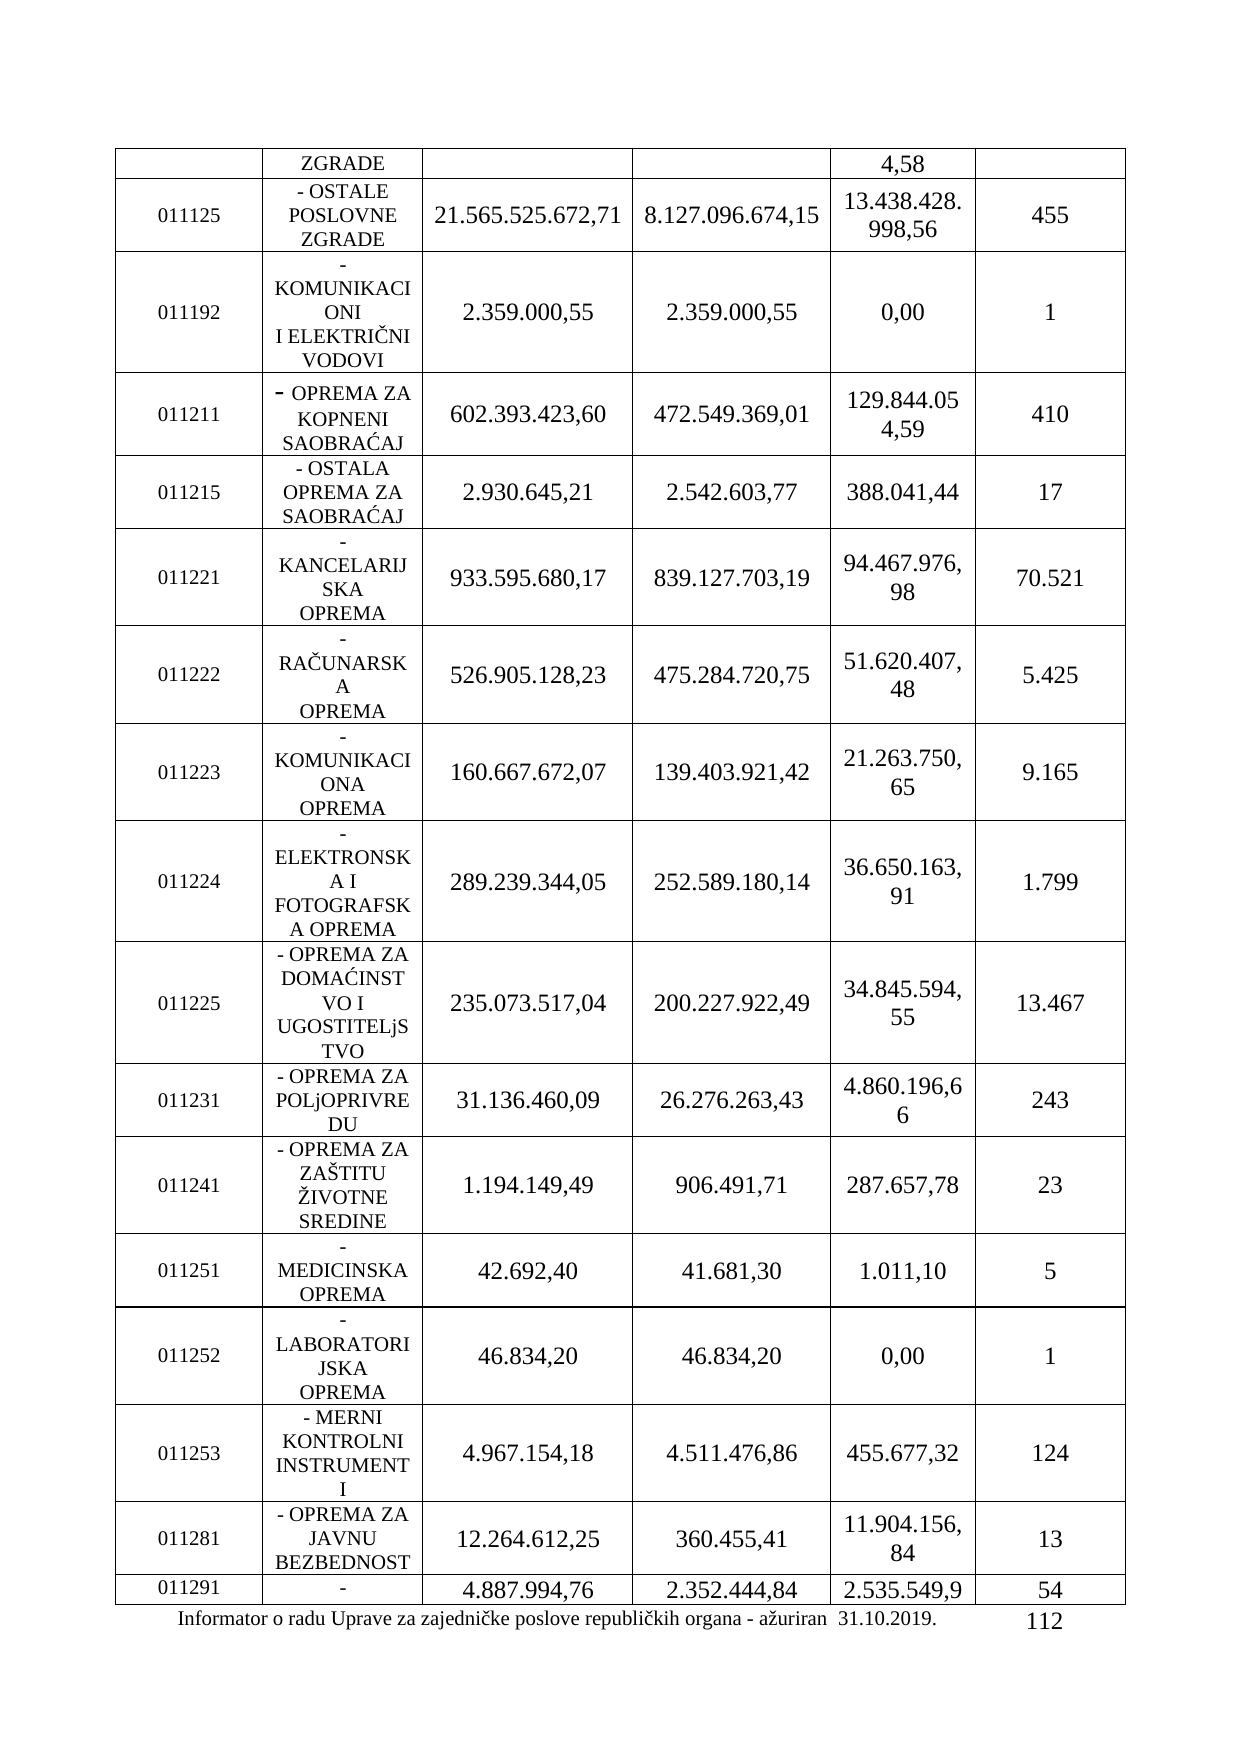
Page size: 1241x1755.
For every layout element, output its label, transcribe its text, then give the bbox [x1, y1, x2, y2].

table_cell 011252 [116, 1308, 262, 1404]
table_cell 36.650.163,91 [831, 821, 975, 941]
table_cell 1.799 [976, 821, 1125, 941]
table_cell - OPREMA ZA DOMAĆINSTVO I UGOSTITELjSTVO [263, 942, 422, 1063]
table_cell 011222 [116, 626, 262, 723]
table_cell 011251 [116, 1234, 262, 1306]
table_cell 011231 [116, 1064, 262, 1136]
table_cell - ELEKTRONSKA I FOTOGRAFSKA OPREMA [263, 821, 422, 941]
table_cell 1.194.149,49 [423, 1137, 632, 1233]
table_cell - RAČUNARSKA OPREMA [263, 626, 422, 723]
table_cell 5 [976, 1234, 1125, 1306]
table_cell 252.589.180,14 [633, 821, 830, 941]
table_cell 26.276.263,43 [633, 1064, 830, 1136]
table_cell 011215 [116, 456, 262, 528]
table_cell 475.284.720,75 [633, 626, 830, 723]
table_cell 455 [976, 179, 1125, 251]
table_cell 287.657,78 [831, 1137, 975, 1233]
table_cell 51.620.407,48 [831, 626, 975, 723]
table_cell - KOMUNIKACIONI I ELEKTRIČNI VODOVI [263, 252, 422, 372]
table_cell 4,58 [831, 149, 975, 177]
table_cell 46.834,20 [423, 1308, 632, 1404]
table_cell 011224 [116, 821, 262, 941]
table_cell 455.677,32 [831, 1405, 975, 1501]
table_cell 2.930.645,21 [423, 456, 632, 528]
table_cell 0,00 [831, 1308, 975, 1404]
table_cell 011291 [116, 1575, 262, 1604]
table_cell - LABORATORIJSKA OPREMA [263, 1308, 422, 1404]
table_cell 933.595.680,17 [423, 529, 632, 625]
table_cell 139.403.921,42 [633, 724, 830, 820]
table_cell - OPREMA ZA ZAŠTITU ŽIVOTNE SREDINE [263, 1137, 422, 1233]
table_cell 129.844.054,59 [831, 373, 975, 455]
table_cell 23 [976, 1137, 1125, 1233]
table_cell 13.467 [976, 942, 1125, 1063]
table_cell [633, 149, 830, 177]
table_cell - OPREMA ZA JAVNU BEZBEDNOST [263, 1502, 422, 1574]
table_cell 11.904.156,84 [831, 1502, 975, 1574]
table_cell 011211 [116, 373, 262, 455]
table_cell 4.860.196,66 [831, 1064, 975, 1136]
table_cell 011192 [116, 252, 262, 372]
table_cell 4.967.154,18 [423, 1405, 632, 1501]
table_cell 906.491,71 [633, 1137, 830, 1233]
table_cell - KOMUNIKACIONA OPREMA [263, 724, 422, 820]
table_cell 8.127.096.674,15 [633, 179, 830, 251]
table_cell 011125 [116, 179, 262, 251]
table_cell - OSTALA OPREMA ZA SAOBRAĆAJ [263, 456, 422, 528]
table_cell [976, 149, 1125, 177]
table_cell 1.011,10 [831, 1234, 975, 1306]
table_cell 2.542.603,77 [633, 456, 830, 528]
table_cell - OSTALE POSLOVNE ZGRADE [263, 179, 422, 251]
table_cell 1 [976, 252, 1125, 372]
table_cell 011281 [116, 1502, 262, 1574]
table_cell 13 [976, 1502, 1125, 1574]
table_cell 602.393.423,60 [423, 373, 632, 455]
table_cell 839.127.703,19 [633, 529, 830, 625]
table_cell 2.359.000,55 [423, 252, 632, 372]
table_cell 2.352.444,84 [633, 1575, 830, 1604]
table_cell [263, 1575, 422, 1604]
table_cell 4.887.994,76 [423, 1575, 632, 1604]
table_cell 2.535.549,9 [831, 1575, 975, 1604]
table_cell 289.239.344,05 [423, 821, 632, 941]
table_cell [423, 149, 632, 177]
table_cell - MERNI KONTROLNI INSTRUMENTI [263, 1405, 422, 1501]
table_cell 41.681,30 [633, 1234, 830, 1306]
table_cell 70.521 [976, 529, 1125, 625]
table_cell 94.467.976,98 [831, 529, 975, 625]
table_cell 17 [976, 456, 1125, 528]
table_cell - OPREMA ZA POLjOPRIVREDU [263, 1064, 422, 1136]
table_cell 21.565.525.672,71 [423, 179, 632, 251]
table_cell 011225 [116, 942, 262, 1063]
table_cell 526.905.128,23 [423, 626, 632, 723]
table_cell 2.359.000,55 [633, 252, 830, 372]
table_cell ZGRADE [263, 149, 422, 177]
table_cell 12.264.612,25 [423, 1502, 632, 1574]
table_cell 160.667.672,07 [423, 724, 632, 820]
table_cell 0,00 [831, 252, 975, 372]
table_cell 410 [976, 373, 1125, 455]
table_cell - KANCELARIJSKA OPREMA [263, 529, 422, 625]
table_cell 5.425 [976, 626, 1125, 723]
table_cell 243 [976, 1064, 1125, 1136]
table_cell 42.692,40 [423, 1234, 632, 1306]
table_cell 011223 [116, 724, 262, 820]
table_cell 34.845.594,55 [831, 942, 975, 1063]
table_cell 31.136.460,09 [423, 1064, 632, 1136]
table_cell [116, 149, 262, 177]
table_cell 200.227.922,49 [633, 942, 830, 1063]
table_cell 011241 [116, 1137, 262, 1233]
table_cell 011253 [116, 1405, 262, 1501]
table_cell 54 [976, 1575, 1125, 1604]
table_cell 235.073.517,04 [423, 942, 632, 1063]
table_cell 13.438.428.998,56 [831, 179, 975, 251]
table_cell - OPREMA ZA KOPNENI SAOBRAĆAJ [263, 373, 422, 455]
table_cell 1 [976, 1308, 1125, 1404]
table_cell 4.511.476,86 [633, 1405, 830, 1501]
table_cell 472.549.369,01 [633, 373, 830, 455]
table_cell 124 [976, 1405, 1125, 1501]
table_cell 46.834,20 [633, 1308, 830, 1404]
table_cell - MEDICINSKA OPREMA [263, 1234, 422, 1306]
table_cell 360.455,41 [633, 1502, 830, 1574]
table_cell 388.041,44 [831, 456, 975, 528]
table_cell 9.165 [976, 724, 1125, 820]
table_cell 011221 [116, 529, 262, 625]
table_cell 21.263.750,65 [831, 724, 975, 820]
